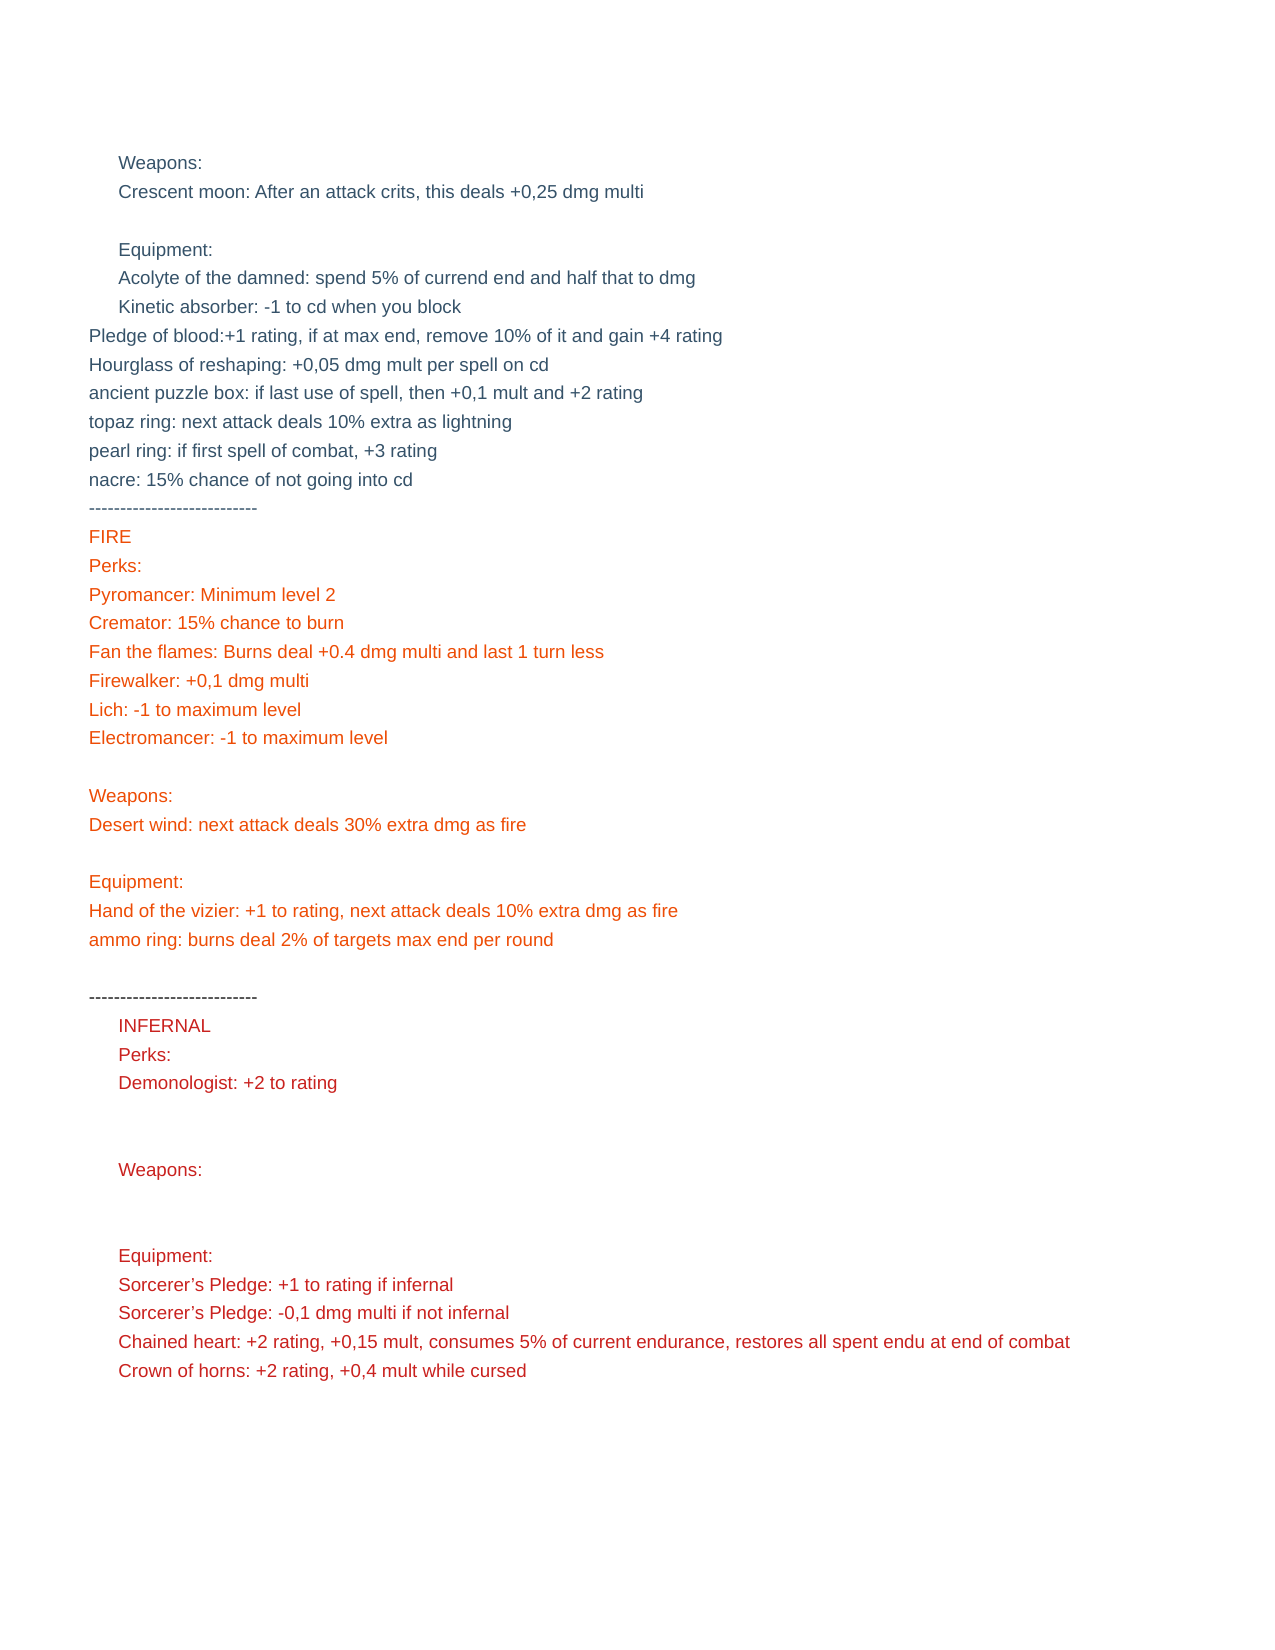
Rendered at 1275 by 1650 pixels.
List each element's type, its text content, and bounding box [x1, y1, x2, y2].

text Kinetic absorber: -1 to cd when you block [118, 291, 1157, 319]
text Desert wind: next attack deals 30% extra dmg as fire [89, 808, 1157, 837]
text Equipment: [118, 233, 1157, 262]
text ammo ring: burns deal 2% of targets max end per round [89, 923, 1157, 952]
text Firewalker: +0,1 dmg multi [89, 664, 1157, 693]
text Crown of horns: +2 rating, +0,4 mult while cursed [118, 1354, 1157, 1383]
text Pyromancer: Minimum level 2 [89, 578, 1157, 607]
text Equipment: [89, 866, 1157, 894]
text FIRE [89, 521, 1157, 549]
text Weapons: [118, 1153, 1157, 1182]
text Demonologist: +2 to rating [118, 1067, 1157, 1096]
text ancient puzzle box: if last use of spell, then +0,1 mult and +2 rating [89, 377, 1157, 406]
text Perks: [118, 1038, 1157, 1067]
text Perks: [89, 549, 1157, 578]
text Acolyte of the damned: spend 5% of currend end and half that to dmg [118, 262, 1157, 291]
text --------------------------- [89, 981, 1157, 1009]
text INFERNAL [118, 1009, 1157, 1038]
text pearl ring: if first spell of combat, +3 rating [89, 434, 1157, 463]
text Lich: -1 to maximum level [89, 693, 1157, 722]
text Weapons: [118, 147, 1157, 176]
text Fan the flames: Burns deal +0.4 dmg multi and last 1 turn less [89, 636, 1157, 664]
text Cremator: 15% chance to burn [89, 607, 1157, 636]
text Hourglass of reshaping: +0,05 dmg mult per spell on cd [89, 348, 1157, 377]
text --------------------------- [89, 492, 1157, 521]
text Pledge of blood:+1 rating, if at max end, remove 10% of it and gain +4 rating [89, 319, 1157, 348]
text Equipment: [118, 1239, 1157, 1268]
text Sorcerer’s Pledge: -0,1 dmg multi if not infernal [118, 1297, 1157, 1326]
text Hand of the vizier: +1 to rating, next attack deals 10% extra dmg as fire [89, 894, 1157, 923]
text Electromancer: -1 to maximum level [89, 722, 1157, 751]
text topaz ring: next attack deals 10% extra as lightning [89, 406, 1157, 434]
text Chained heart: +2 rating, +0,15 mult, consumes 5% of current endurance, restores all spent endu at end of combat [118, 1326, 1157, 1354]
text Weapons: [89, 779, 1157, 808]
text nacre: 15% chance of not going into cd [89, 463, 1157, 492]
text Sorcerer’s Pledge: +1 to rating if infernal [118, 1268, 1157, 1297]
text Crescent moon: After an attack crits, this deals +0,25 dmg multi [118, 176, 1157, 204]
